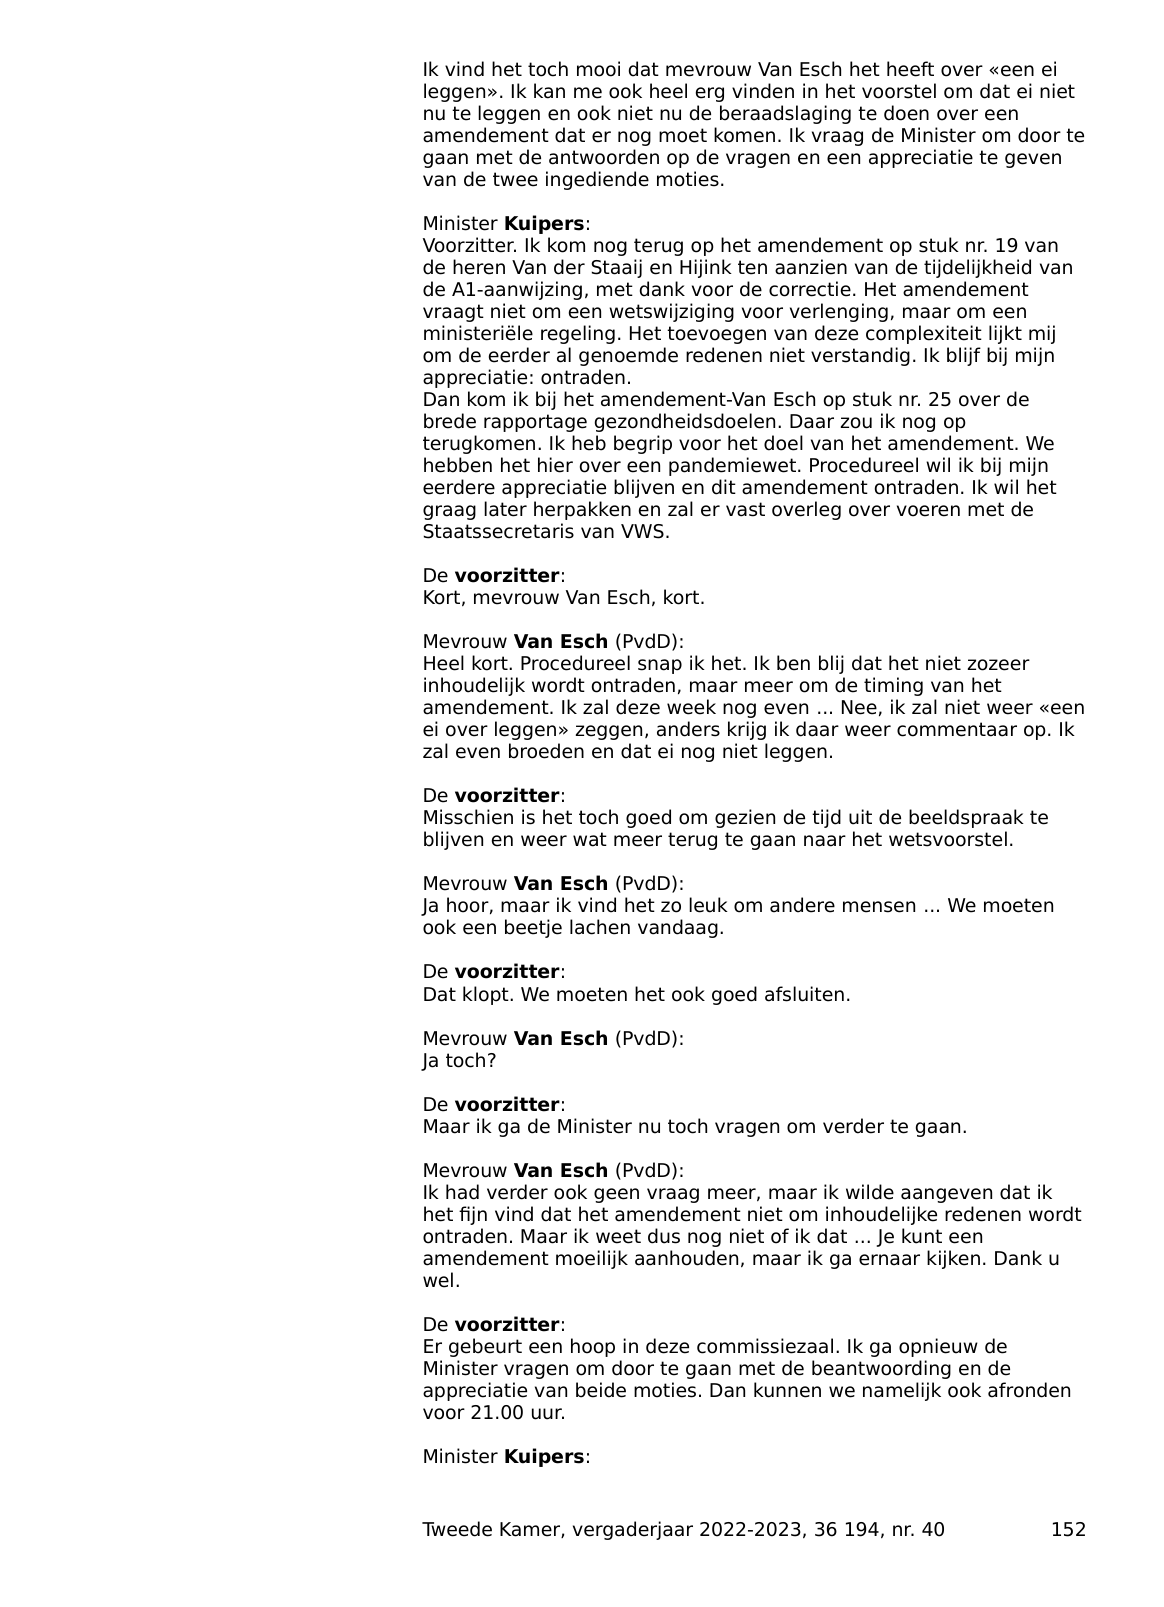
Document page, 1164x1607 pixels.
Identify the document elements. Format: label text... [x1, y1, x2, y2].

text Ja hoor, maar ik vind het zo leuk om andere mensen ... We moeten ook een beetje lachen vandaag. [422, 895, 1087, 939]
text Ik vind het toch mooi dat mevrouw Van Esch het heeft over «een ei leggen». Ik kan me ook heel erg vinden in het voorstel om dat ei niet nu te leggen en ook niet nu de beraadslaging te doen over een amendement dat er nog moet komen. Ik vraag de Minister om door te gaan met de antwoorden op de vragen en een appreciatie te geven van de twee ingediende moties. [422, 59, 1087, 191]
text Minister Kuipers: [422, 1446, 1087, 1468]
text Misschien is het toch goed om gezien de tijd uit de beeldspraak te blijven en weer wat meer terug te gaan naar het wetsvoorstel. [422, 807, 1087, 851]
text Dat klopt. We moeten het ook goed afsluiten. [422, 983, 1087, 1005]
text De voorzitter: [422, 1094, 1087, 1116]
text Mevrouw Van Esch (PvdD): [422, 1160, 1087, 1182]
text Mevrouw Van Esch (PvdD): [422, 873, 1087, 895]
text De voorzitter: [422, 785, 1087, 807]
text Kort, mevrouw Van Esch, kort. [422, 587, 1087, 609]
text Minister Kuipers: [422, 213, 1087, 235]
text Heel kort. Procedureel snap ik het. Ik ben blij dat het niet zozeer inhoudelijk wordt ontraden, maar meer om de timing van het amendement. Ik zal deze week nog even ... Nee, ik zal niet weer «een ei over leggen» zeggen, anders krijg ik daar weer commentaar op. Ik zal even broeden en dat ei nog niet leggen. [422, 653, 1087, 763]
text Ik had verder ook geen vraag meer, maar ik wilde aangeven dat ik het fijn vind dat het amendement niet om inhoudelijke redenen wordt ontraden. Maar ik weet dus nog niet of ik dat ... Je kunt een amendement moeilijk aanhouden, maar ik ga ernaar kijken. Dank u wel. [422, 1182, 1087, 1292]
text Mevrouw Van Esch (PvdD): [422, 1028, 1087, 1049]
text Voorzitter. Ik kom nog terug op het amendement op stuk nr. 19 van de heren Van der Staaij en Hijink ten aanzien van de tijdelijkheid van de A1-aanwijzing, met dank voor de correctie. Het amendement vraagt niet om een wetswijziging voor verlenging, maar om een ministeriële regeling. Het toevoegen van deze complexiteit lijkt mij om de eerder al genoemde redenen niet verstandig. Ik blijf bij mijn appreciatie: ontraden. [422, 235, 1087, 389]
text De voorzitter: [422, 961, 1087, 983]
text Maar ik ga de Minister nu toch vragen om verder te gaan. [422, 1116, 1087, 1138]
text Er gebeurt een hoop in deze commissiezaal. Ik ga opnieuw de Minister vragen om door te gaan met de beantwoording en de appreciatie van beide moties. Dan kunnen we namelijk ook afronden voor 21.00 uur. [422, 1336, 1087, 1424]
text De voorzitter: [422, 565, 1087, 587]
text Mevrouw Van Esch (PvdD): [422, 631, 1087, 653]
text Ja toch? [422, 1049, 1087, 1072]
text Dan kom ik bij het amendement-Van Esch op stuk nr. 25 over de brede rapportage gezondheidsdoelen. Daar zou ik nog op terugkomen. Ik heb begrip voor het doel van het amendement. We hebben het hier over een pandemiewet. Procedureel wil ik bij mijn eerdere appreciatie blijven en dit amendement ontraden. Ik wil het graag later herpakken en zal er vast overleg over voeren met de Staatssecretaris van VWS. [422, 389, 1087, 543]
text De voorzitter: [422, 1314, 1087, 1336]
